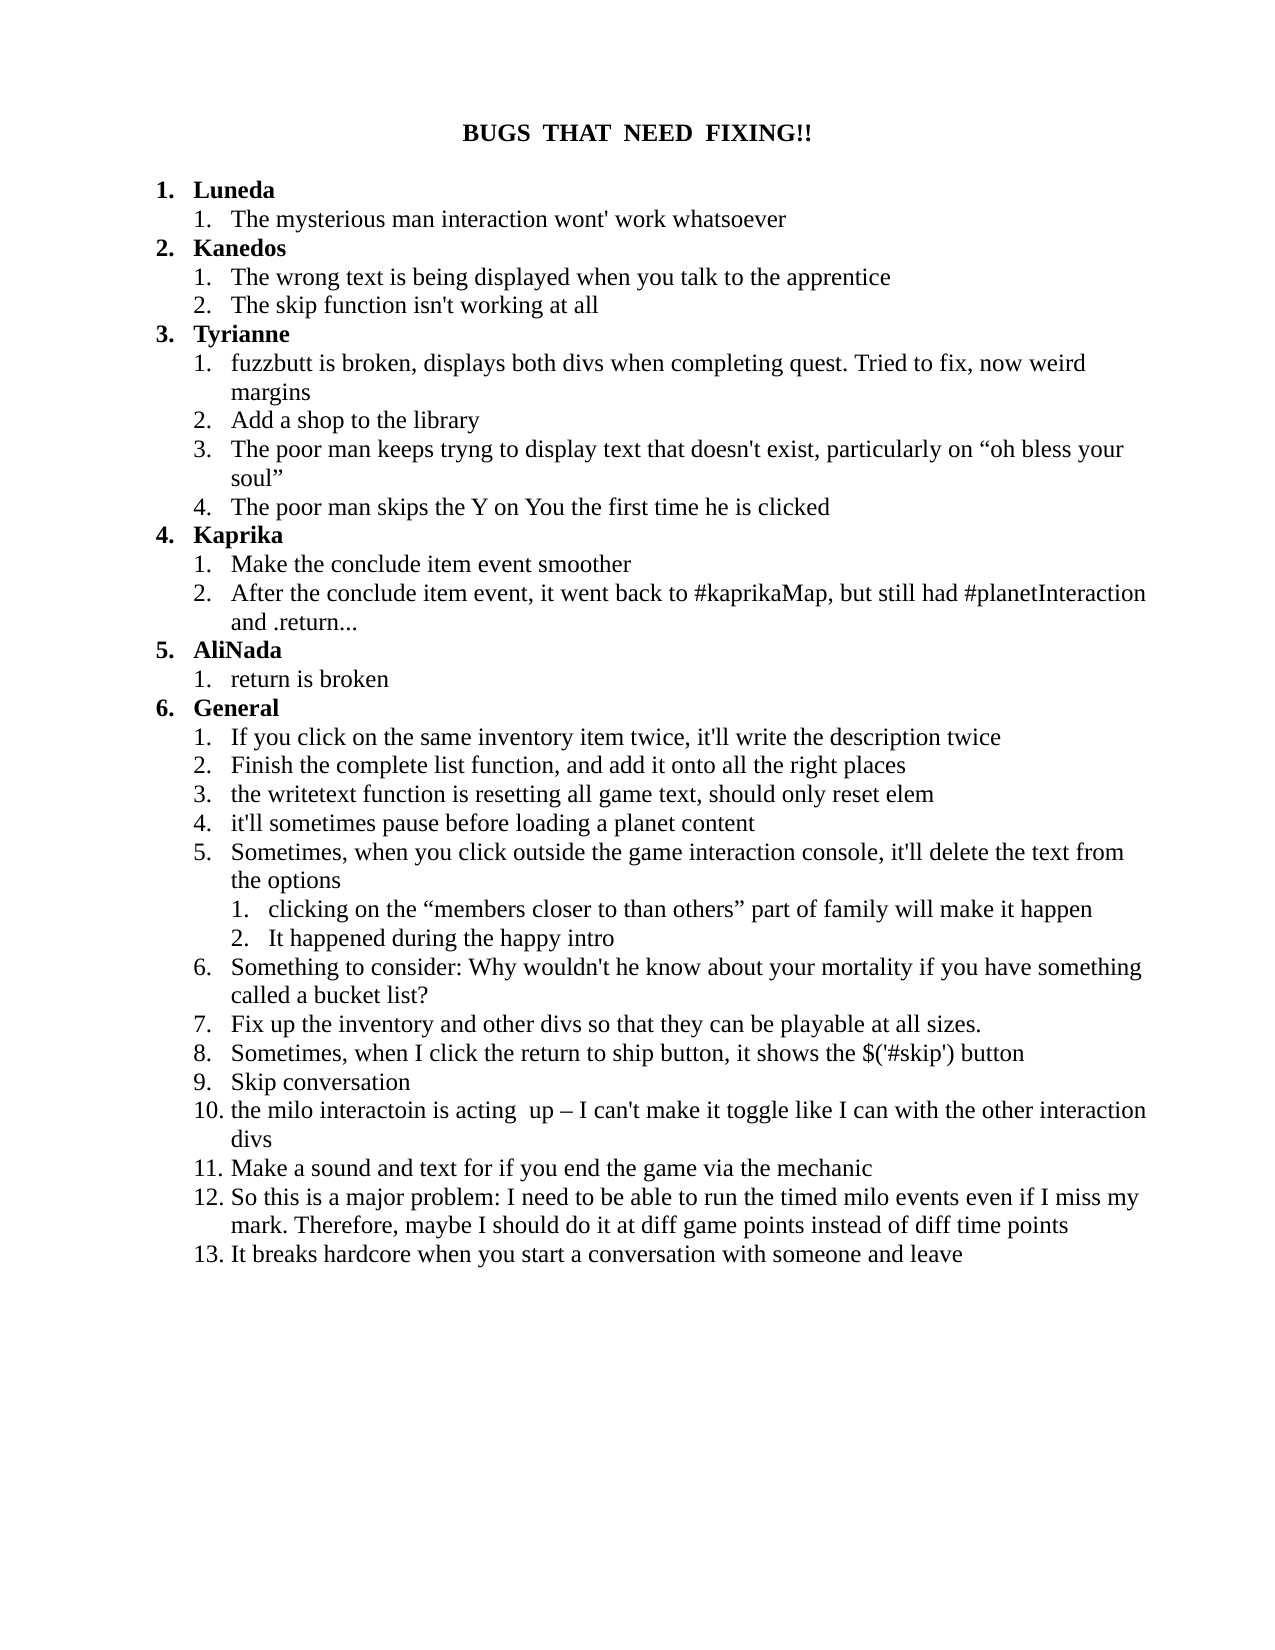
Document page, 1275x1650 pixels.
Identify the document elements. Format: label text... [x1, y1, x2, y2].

list return is broken [193, 664, 1157, 693]
list Luneda [156, 176, 1157, 204]
list clicking on the “members closer to than others” part of family will make it happen [231, 894, 1157, 923]
list Fix up the inventory and other divs so that they can be playable at all sizes. [193, 1009, 1157, 1038]
list The mysterious man interaction wont' work whatsoever [193, 204, 1157, 233]
list Make a sound and text for if you end the game via the mechanic [193, 1153, 1157, 1182]
list it'll sometimes pause before loading a planet content [193, 808, 1157, 837]
list General [156, 693, 1157, 722]
list Kanedos [156, 233, 1157, 262]
list Tyrianne [156, 319, 1157, 348]
list After the conclude item event, it went back to #kaprikaMap, but still had #planetInteraction and .return... [193, 578, 1157, 636]
list Something to consider: Why wouldn't he know about your mortality if you have something called a bucket list? [193, 952, 1157, 1009]
list The poor man skips the Y on You the first time he is clicked [193, 492, 1157, 521]
text BUGS THAT NEED FIXING!! [118, 118, 1157, 147]
list Make the conclude item event smoother [193, 549, 1157, 578]
list So this is a major problem: I need to be able to run the timed milo events even if I miss my mark. Therefore, maybe I should do it at diff game points instead of diff time points [193, 1182, 1157, 1239]
list It breaks hardcore when you start a conversation with someone and leave [193, 1239, 1157, 1268]
list AliNada [156, 636, 1157, 664]
list It happened during the happy intro [231, 923, 1157, 952]
list fuzzbutt is broken, displays both divs when completing quest. Tried to fix, now weird margins [193, 348, 1157, 406]
list Add a shop to the library [193, 406, 1157, 434]
list the milo interactoin is acting up – I can't make it toggle like I can with the other interaction divs [193, 1096, 1157, 1153]
list Kaprika [156, 521, 1157, 549]
list The wrong text is being displayed when you talk to the apprentice [193, 262, 1157, 291]
list Sometimes, when I click the return to ship button, it shows the $('#skip') button [193, 1038, 1157, 1067]
list The skip function isn't working at all [193, 291, 1157, 319]
list Sometimes, when you click outside the game interaction console, it'll delete the text from the options [193, 837, 1157, 894]
list The poor man keeps tryng to display text that doesn't exist, particularly on “oh bless your soul” [193, 434, 1157, 492]
list Skip conversation [193, 1067, 1157, 1096]
list If you click on the same inventory item twice, it'll write the description twice [193, 722, 1157, 751]
list Finish the complete list function, and add it onto all the right places [193, 751, 1157, 779]
list the writetext function is resetting all game text, should only reset elem [193, 779, 1157, 808]
